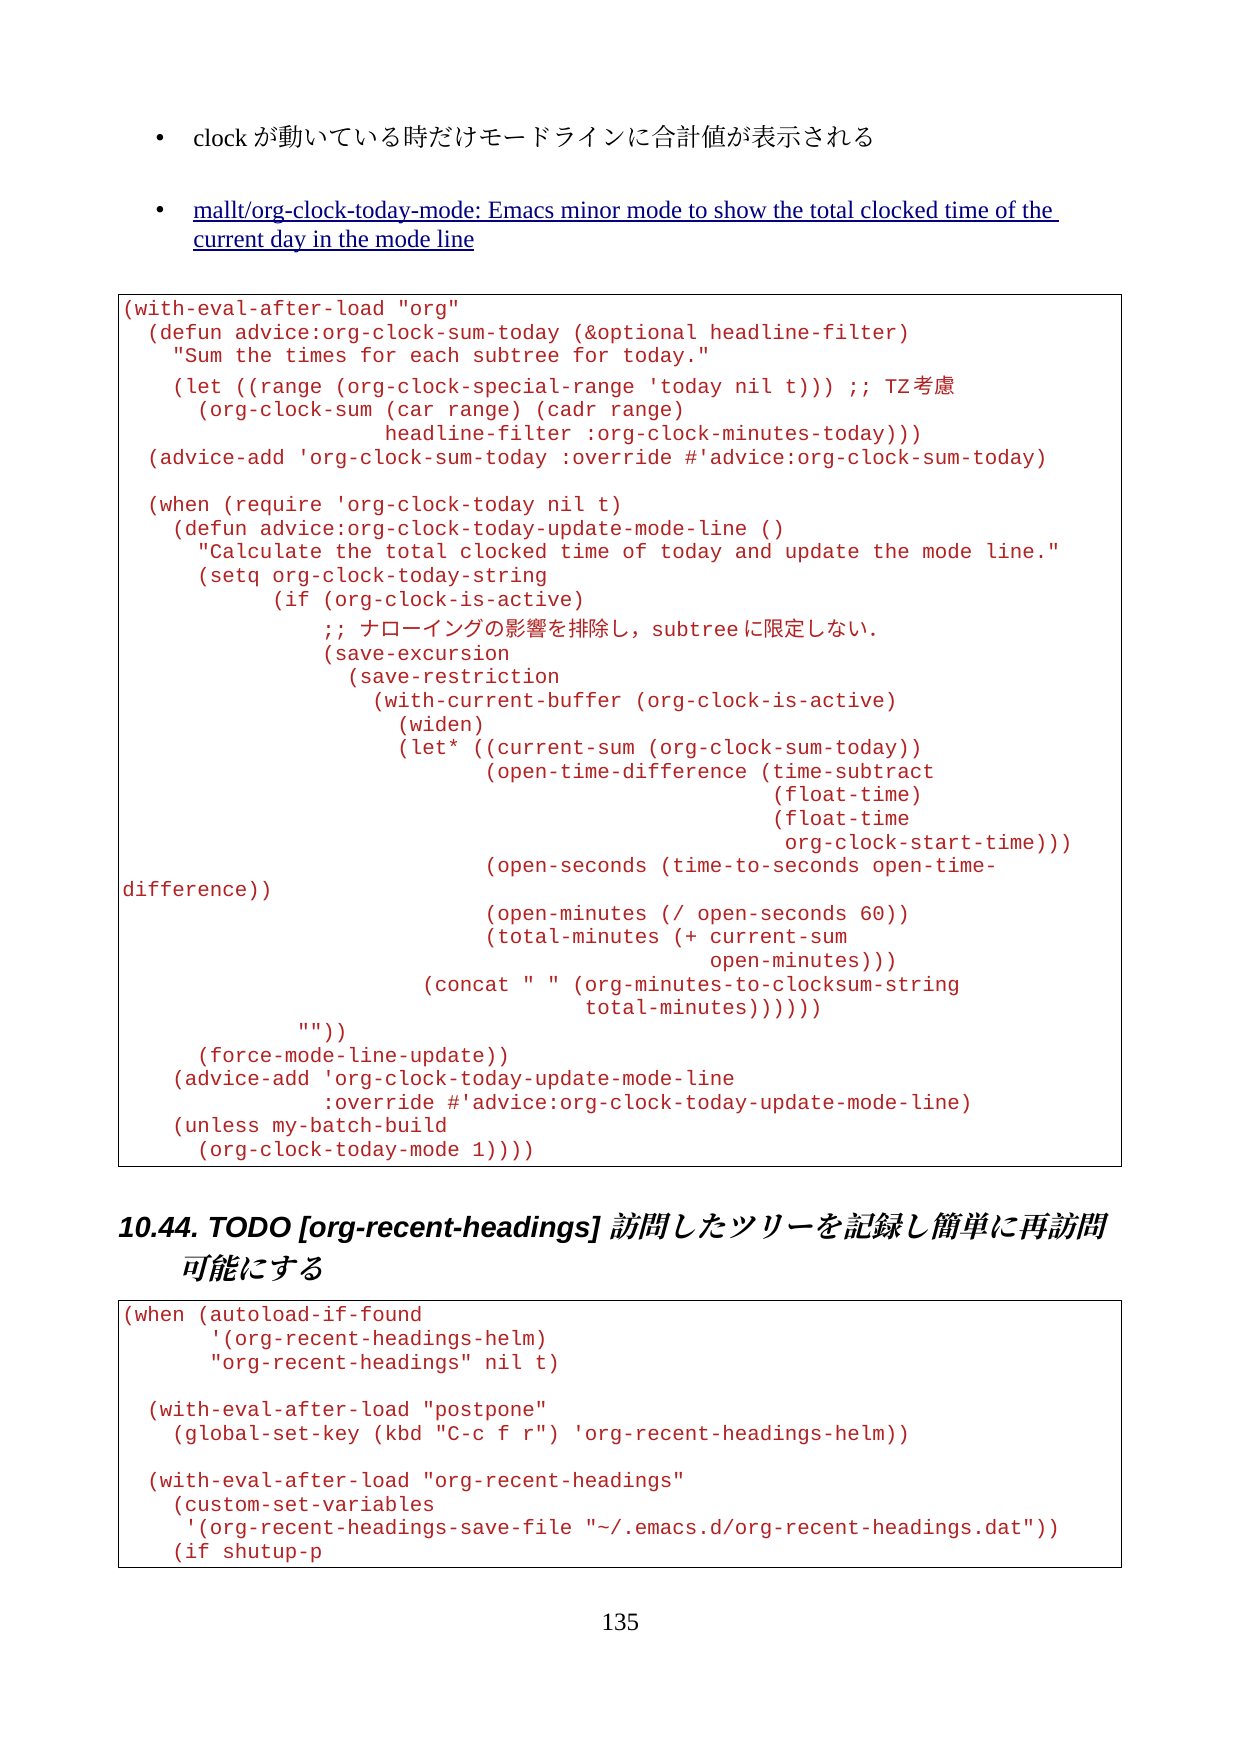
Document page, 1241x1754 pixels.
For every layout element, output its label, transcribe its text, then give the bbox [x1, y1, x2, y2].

text (custom-set-variables [119, 1489, 1121, 1513]
text (advice-add 'org-clock-sum-today :override #'advice:org-clock-sum-today) [119, 443, 1121, 466]
text open-minutes))) [119, 946, 1121, 970]
list clock が動いている時だけモードラインに合計値が表示される [156, 118, 1122, 183]
text (with-eval-after-load "postpone" [119, 1395, 1121, 1419]
text "Calculate the total clocked time of today and update the mode line." [119, 537, 1121, 561]
text (setq org-clock-today-string [119, 561, 1121, 584]
text ;; ナローイングの影響を排除し，subtreeに限定しない． [119, 608, 1121, 639]
text headline-filter :org-clock-minutes-today))) [119, 419, 1121, 443]
text (with-eval-after-load "org-recent-headings" [119, 1466, 1121, 1489]
text :override #'advice:org-clock-today-update-mode-line) [119, 1088, 1121, 1112]
list mallt/org-clock-today-mode: Emacs minor mode to show the total clocked time of the current day in the mode line [156, 195, 1122, 282]
text (org-clock-today-mode 1)))) [119, 1135, 1121, 1166]
text (open-minutes (/ open-seconds 60)) [119, 899, 1121, 922]
text (let* ((current-sum (org-clock-sum-today)) [119, 733, 1121, 757]
text "")) [119, 1017, 1121, 1041]
text '(org-recent-headings-save-file "~/.emacs.d/org-recent-headings.dat")) [119, 1513, 1121, 1537]
text (save-restriction [119, 662, 1121, 686]
subtitle TODO [org-recent-headings] 訪問したツリーを記録し簡単に再訪問可能にする [118, 1204, 1122, 1288]
text (org-clock-sum (car range) (cadr range) [119, 395, 1121, 419]
text (if shutup-p [119, 1537, 1121, 1567]
text "org-recent-headings" nil t) [119, 1348, 1121, 1371]
text (defun advice:org-clock-today-update-mode-line () [119, 514, 1121, 537]
text (save-excursion [119, 639, 1121, 662]
text (open-seconds (time-to-seconds open-time-difference)) [119, 851, 1121, 899]
text (force-mode-line-update)) [119, 1041, 1121, 1064]
text (with-current-buffer (org-clock-is-active) [119, 686, 1121, 709]
text (let ((range (org-clock-special-range 'today nil t))) ;; TZ考慮 [119, 365, 1121, 395]
text (total-minutes (+ current-sum [119, 922, 1121, 946]
text (with-eval-after-load "org" [119, 295, 1121, 318]
text (defun advice:org-clock-sum-today (&optional headline-filter) [119, 318, 1121, 341]
text (float-time) [119, 781, 1121, 804]
text '(org-recent-headings-helm) [119, 1324, 1121, 1348]
text (if (org-clock-is-active) [119, 584, 1121, 608]
text "Sum the times for each subtree for today." [119, 341, 1121, 365]
text (global-set-key (kbd "C-c f r") 'org-recent-headings-helm)) [119, 1419, 1121, 1442]
text (float-time [119, 804, 1121, 828]
text (widen) [119, 709, 1121, 733]
text org-clock-start-time))) [119, 828, 1121, 851]
text (when (autoload-if-found [119, 1301, 1121, 1324]
text (when (require 'org-clock-today nil t) [119, 490, 1121, 514]
text (unless my-batch-build [119, 1112, 1121, 1135]
text (advice-add 'org-clock-today-update-mode-line [119, 1064, 1121, 1088]
text total-minutes)))))) [119, 993, 1121, 1017]
text (open-time-difference (time-subtract [119, 757, 1121, 781]
text (concat " " (org-minutes-to-clocksum-string [119, 970, 1121, 993]
